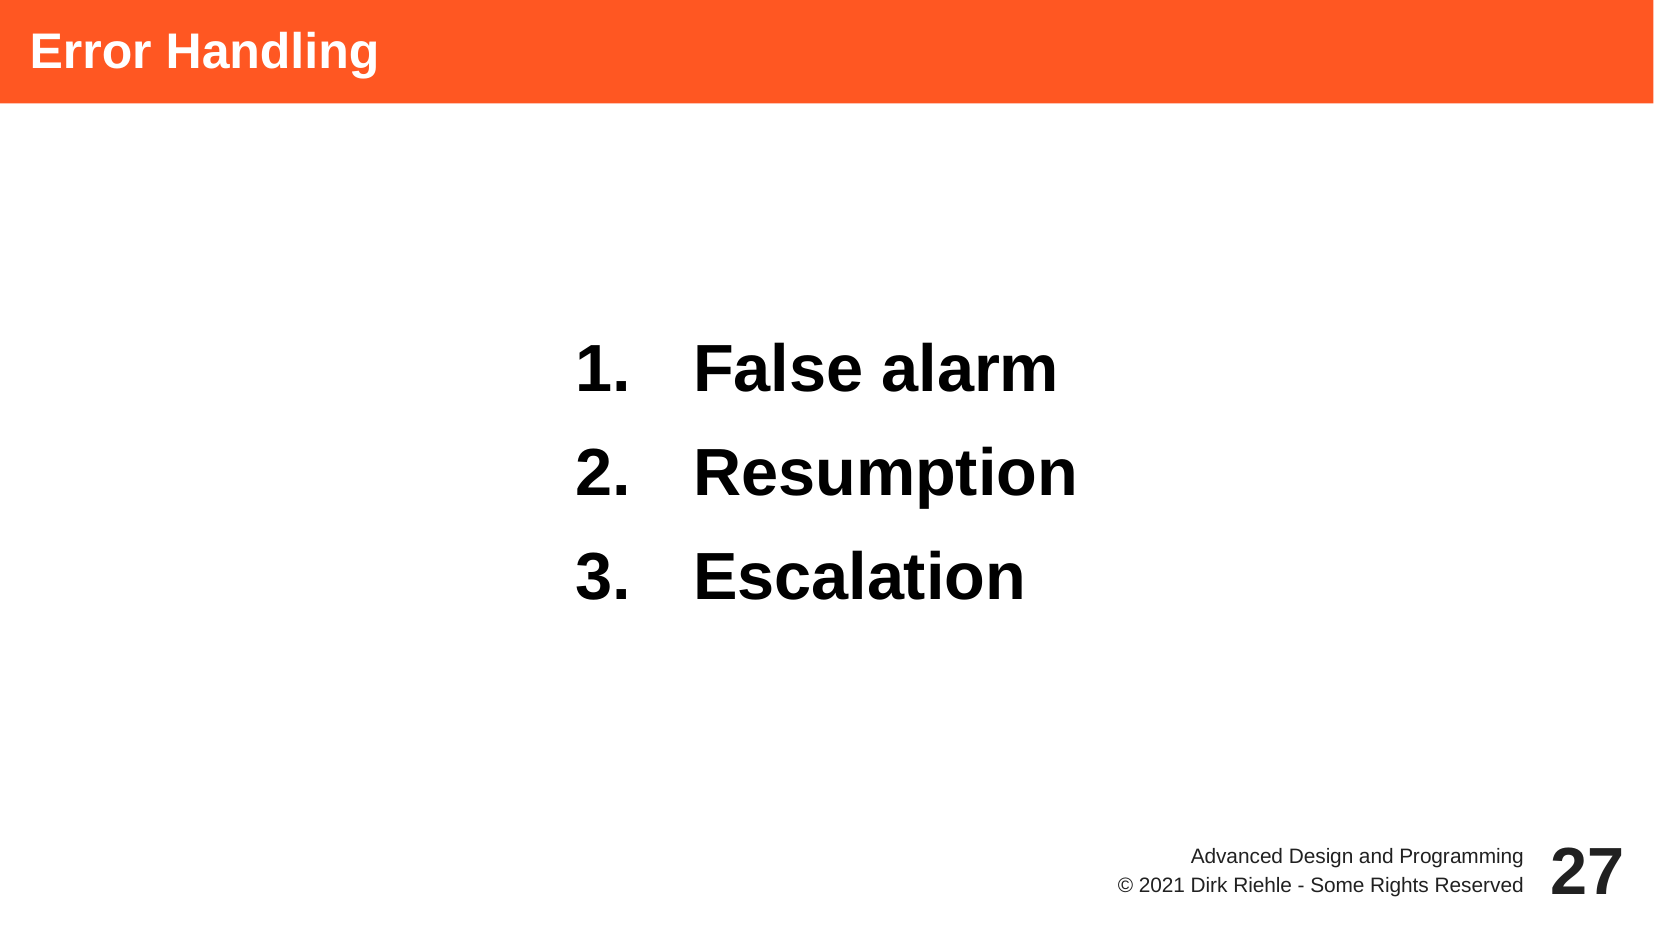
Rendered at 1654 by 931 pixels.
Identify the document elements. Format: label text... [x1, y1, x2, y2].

title Error Handling [0, 0, 1654, 104]
subtitle False alarm Resumption Escalation [29, 132, 1625, 813]
